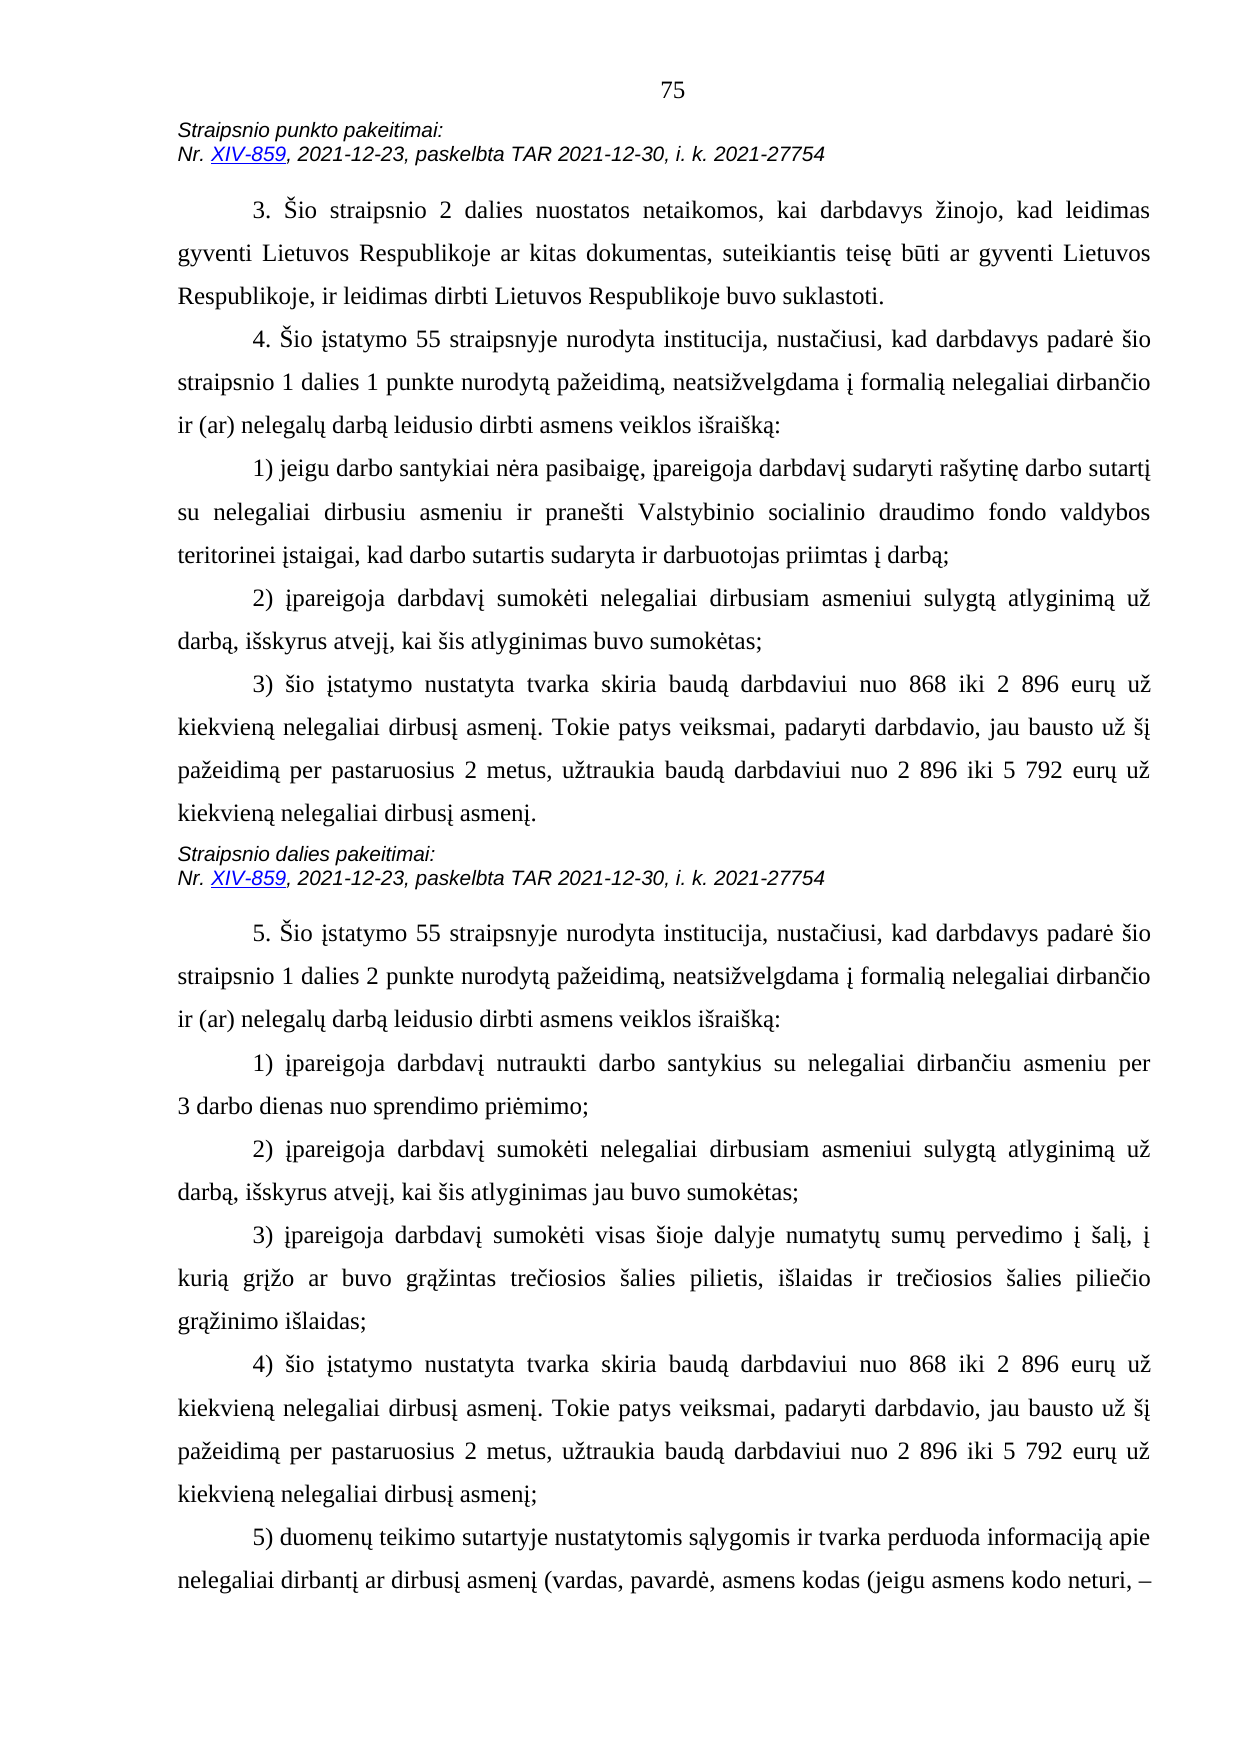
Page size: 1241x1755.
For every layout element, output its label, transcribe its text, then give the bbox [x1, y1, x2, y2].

text 3) šio įstatymo nustatyta tvarka skiria baudą darbdaviui nuo 868 iki 2 896 eurų už kiekvieną nelegaliai dirbusį asmenį. Tokie patys veiksmai, padaryti darbdavio, jau bausto už šį pažeidimą per pastaruosius 2 metus, užtraukia baudą darbdaviui nuo 2 896 iki 5 792 eurų už kiekvieną nelegaliai dirbusį asmenį. [177, 669, 1152, 827]
text 3) įpareigoja darbdavį sumokėti visas šioje dalyje numatytų sumų pervedimo į šalį, į kurią grįžo ar buvo grąžintas trečiosios šalies pilietis, išlaidas ir trečiosios šalies piliečio grąžinimo išlaidas; [177, 1220, 1152, 1335]
text 5) duomenų teikimo sutartyje nustatytomis sąlygomis ir tvarka perduoda informaciją apie nelegaliai dirbantį ar dirbusį asmenį (vardas, pavardė, asmens kodas (jeigu asmens kodo neturi, – [177, 1522, 1152, 1594]
text Nr. XIV-859, 2021-12-23, paskelbta TAR 2021-12-30, i. k. 2021-27754 [177, 142, 1152, 166]
text Nr. XIV-859, 2021-12-23, paskelbta TAR 2021-12-30, i. k. 2021-27754 [177, 866, 1152, 889]
text 4) šio įstatymo nustatyta tvarka skiria baudą darbdaviui nuo 868 iki 2 896 eurų už kiekvieną nelegaliai dirbusį asmenį. Tokie patys veiksmai, padaryti darbdavio, jau bausto už šį pažeidimą per pastaruosius 2 metus, užtraukia baudą darbdaviui nuo 2 896 iki 5 792 eurų už kiekvieną nelegaliai dirbusį asmenį; [177, 1349, 1152, 1508]
text 5. Šio įstatymo 55 straipsnyje nurodyta institucija, nustačiusi, kad darbdavys padarė šio straipsnio 1 dalies 2 punkte nurodytą pažeidimą, neatsižvelgdama į formalią nelegaliai dirbančio ir (ar) nelegalų darbą leidusio dirbti asmens veiklos išraišką: [177, 918, 1152, 1033]
text 3. Šio straipsnio 2 dalies nuostatos netaikomos, kai darbdavys žinojo, kad leidimas gyventi Lietuvos Respublikoje ar kitas dokumentas, suteikiantis teisę būti ar gyventi Lietuvos Respublikoje, ir leidimas dirbti Lietuvos Respublikoje buvo suklastoti. [177, 195, 1152, 310]
text Straipsnio dalies pakeitimai: [177, 842, 1152, 866]
text 4. Šio įstatymo 55 straipsnyje nurodyta institucija, nustačiusi, kad darbdavys padarė šio straipsnio 1 dalies 1 punkte nurodytą pažeidimą, neatsižvelgdama į formalią nelegaliai dirbančio ir (ar) nelegalų darbą leidusio dirbti asmens veiklos išraišką: [177, 324, 1152, 439]
text 2) įpareigoja darbdavį sumokėti nelegaliai dirbusiam asmeniui sulygtą atlyginimą už darbą, išskyrus atvejį, kai šis atlyginimas buvo sumokėtas; [177, 583, 1152, 655]
text 2) įpareigoja darbdavį sumokėti nelegaliai dirbusiam asmeniui sulygtą atlyginimą už darbą, išskyrus atvejį, kai šis atlyginimas jau buvo sumokėtas; [177, 1134, 1152, 1206]
text Straipsnio punkto pakeitimai: [177, 118, 1152, 142]
text 1) įpareigoja darbdavį nutraukti darbo santykius su nelegaliai dirbančiu asmeniu per 3 darbo dienas nuo sprendimo priėmimo; [177, 1048, 1152, 1119]
text 1) jeigu darbo santykiai nėra pasibaigę, įpareigoja darbdavį sudaryti rašytinę darbo sutartį su nelegaliai dirbusiu asmeniu ir pranešti Valstybinio socialinio draudimo fondo valdybos teritorinei įstaigai, kad darbo sutartis sudaryta ir darbuotojas priimtas į darbą; [177, 453, 1152, 568]
